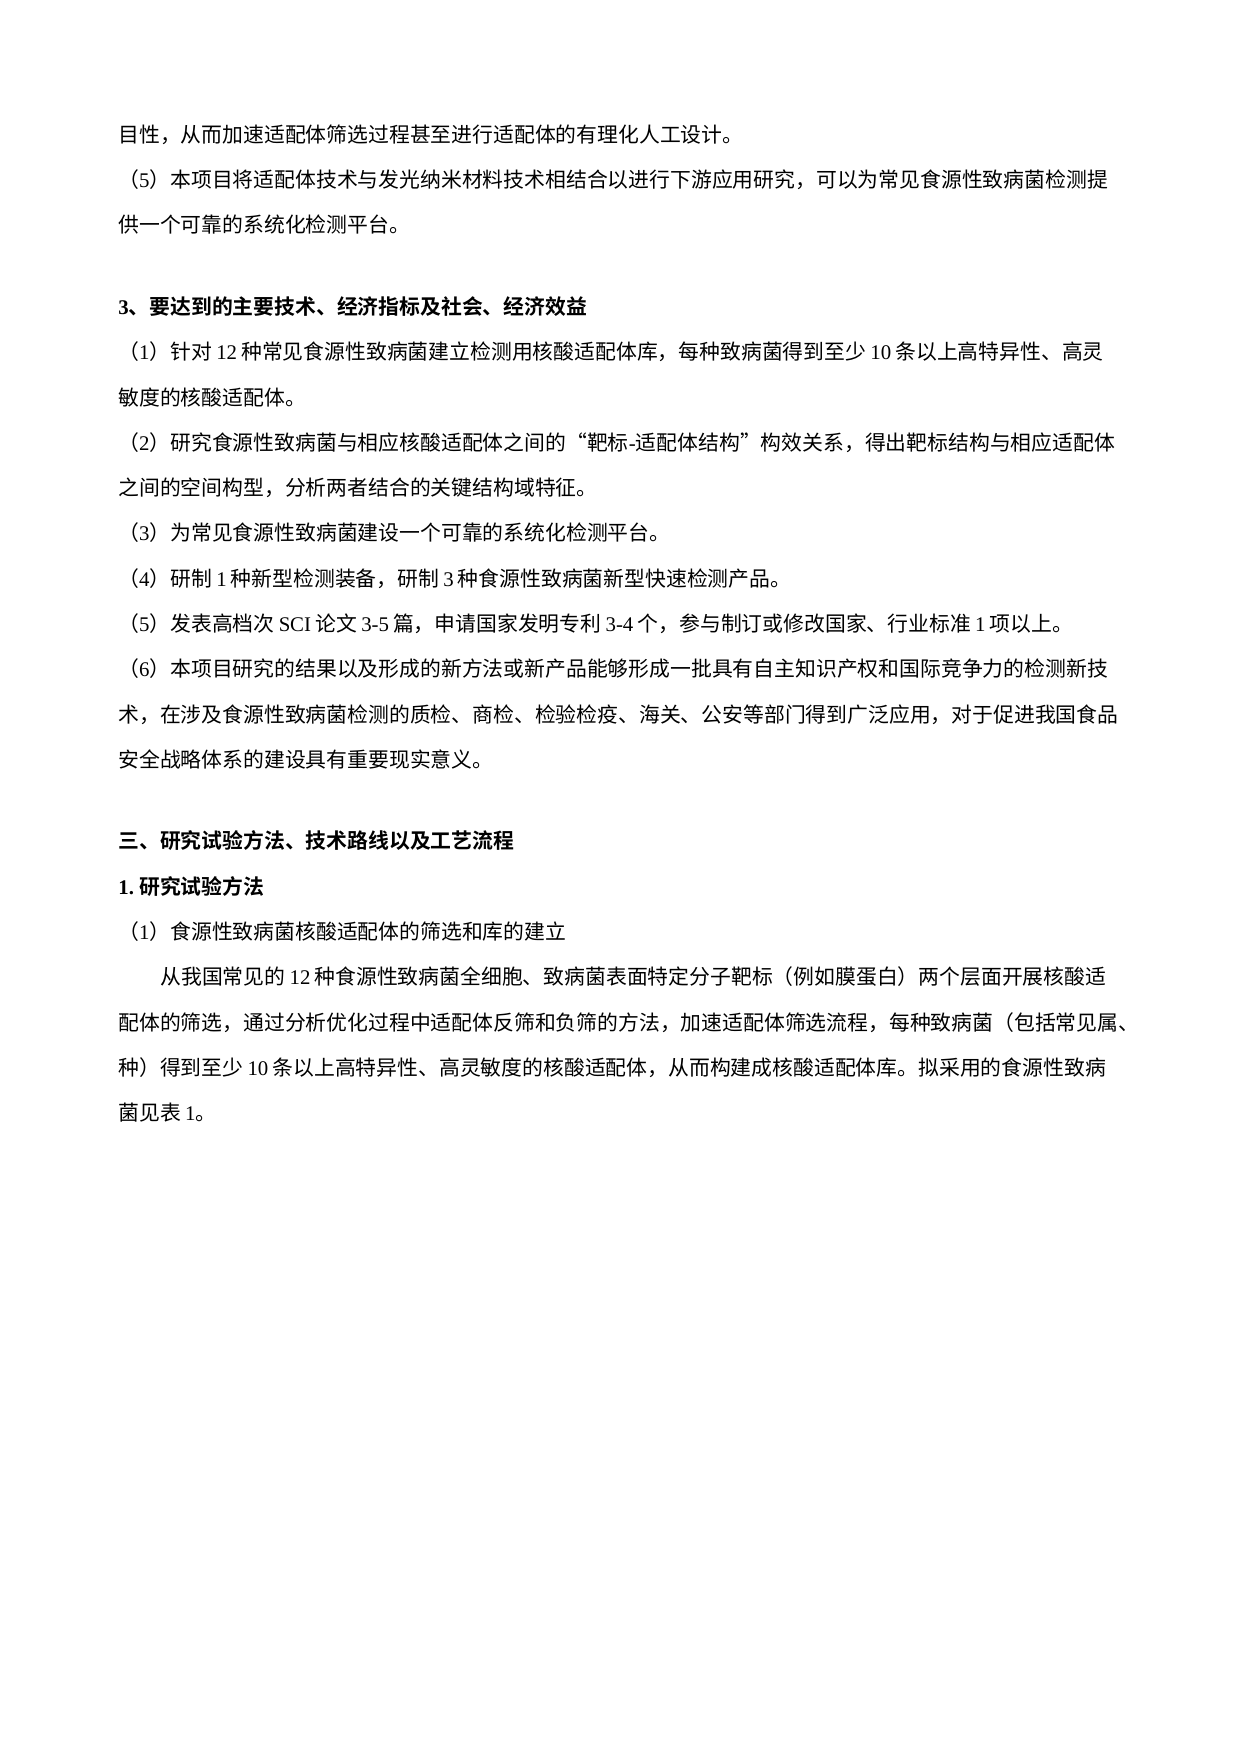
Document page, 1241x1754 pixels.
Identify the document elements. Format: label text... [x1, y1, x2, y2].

text （1）食源性致病菌核酸适配体的筛选和库的建立 [118, 915, 1122, 945]
text 从我国常见的12种食源性致病菌全细胞、致病菌表面特定分子靶标（例如膜蛋白）两个层面开展核酸适配体的筛选，通过分析优化过程中适配体反筛和负筛的方法，加速适配体筛选流程，每种致病菌（包括常见属、种）得到至少10条以上高特异性、高灵敏度的核酸适配体，从而构建成核酸适配体库。拟采用的食源性致病菌见表1。 [118, 961, 1122, 1127]
text 三、研究试验方法、技术路线以及工艺流程 [118, 824, 1122, 855]
text （6）本项目研究的结果以及形成的新方法或新产品能够形成一批具有自主知识产权和国际竞争力的检测新技术，在涉及食源性致病菌检测的质检、商检、检验检疫、海关、公安等部门得到广泛应用，对于促进我国食品安全战略体系的建设具有重要现实意义。 [118, 653, 1122, 773]
text （5）本项目将适配体技术与发光纳米材料技术相结合以进行下游应用研究，可以为常见食源性致病菌检测提供一个可靠的系统化检测平台。 [118, 163, 1122, 239]
text （2）研究食源性致病菌与相应核酸适配体之间的“靶标-适配体结构”构效关系，得出靶标结构与相应适配体之间的空间构型，分析两者结合的关键结构域特征。 [118, 426, 1122, 502]
text 目性，从而加速适配体筛选过程甚至进行适配体的有理化人工设计。 [118, 118, 1122, 148]
text 3、要达到的主要技术、经济指标及社会、经济效益 [118, 290, 1122, 320]
text （1）针对12种常见食源性致病菌建立检测用核酸适配体库，每种致病菌得到至少10条以上高特异性、高灵敏度的核酸适配体。 [118, 335, 1122, 411]
text 1. 研究试验方法 [118, 870, 1122, 900]
text （5）发表高档次SCI论文3-5篇，申请国家发明专利3-4个，参与制订或修改国家、行业标准1项以上。 [118, 607, 1122, 637]
text （3）为常见食源性致病菌建设一个可靠的系统化检测平台。 [118, 517, 1122, 547]
text （4）研制1种新型检测装备，研制3种食源性致病菌新型快速检测产品。 [118, 562, 1122, 592]
